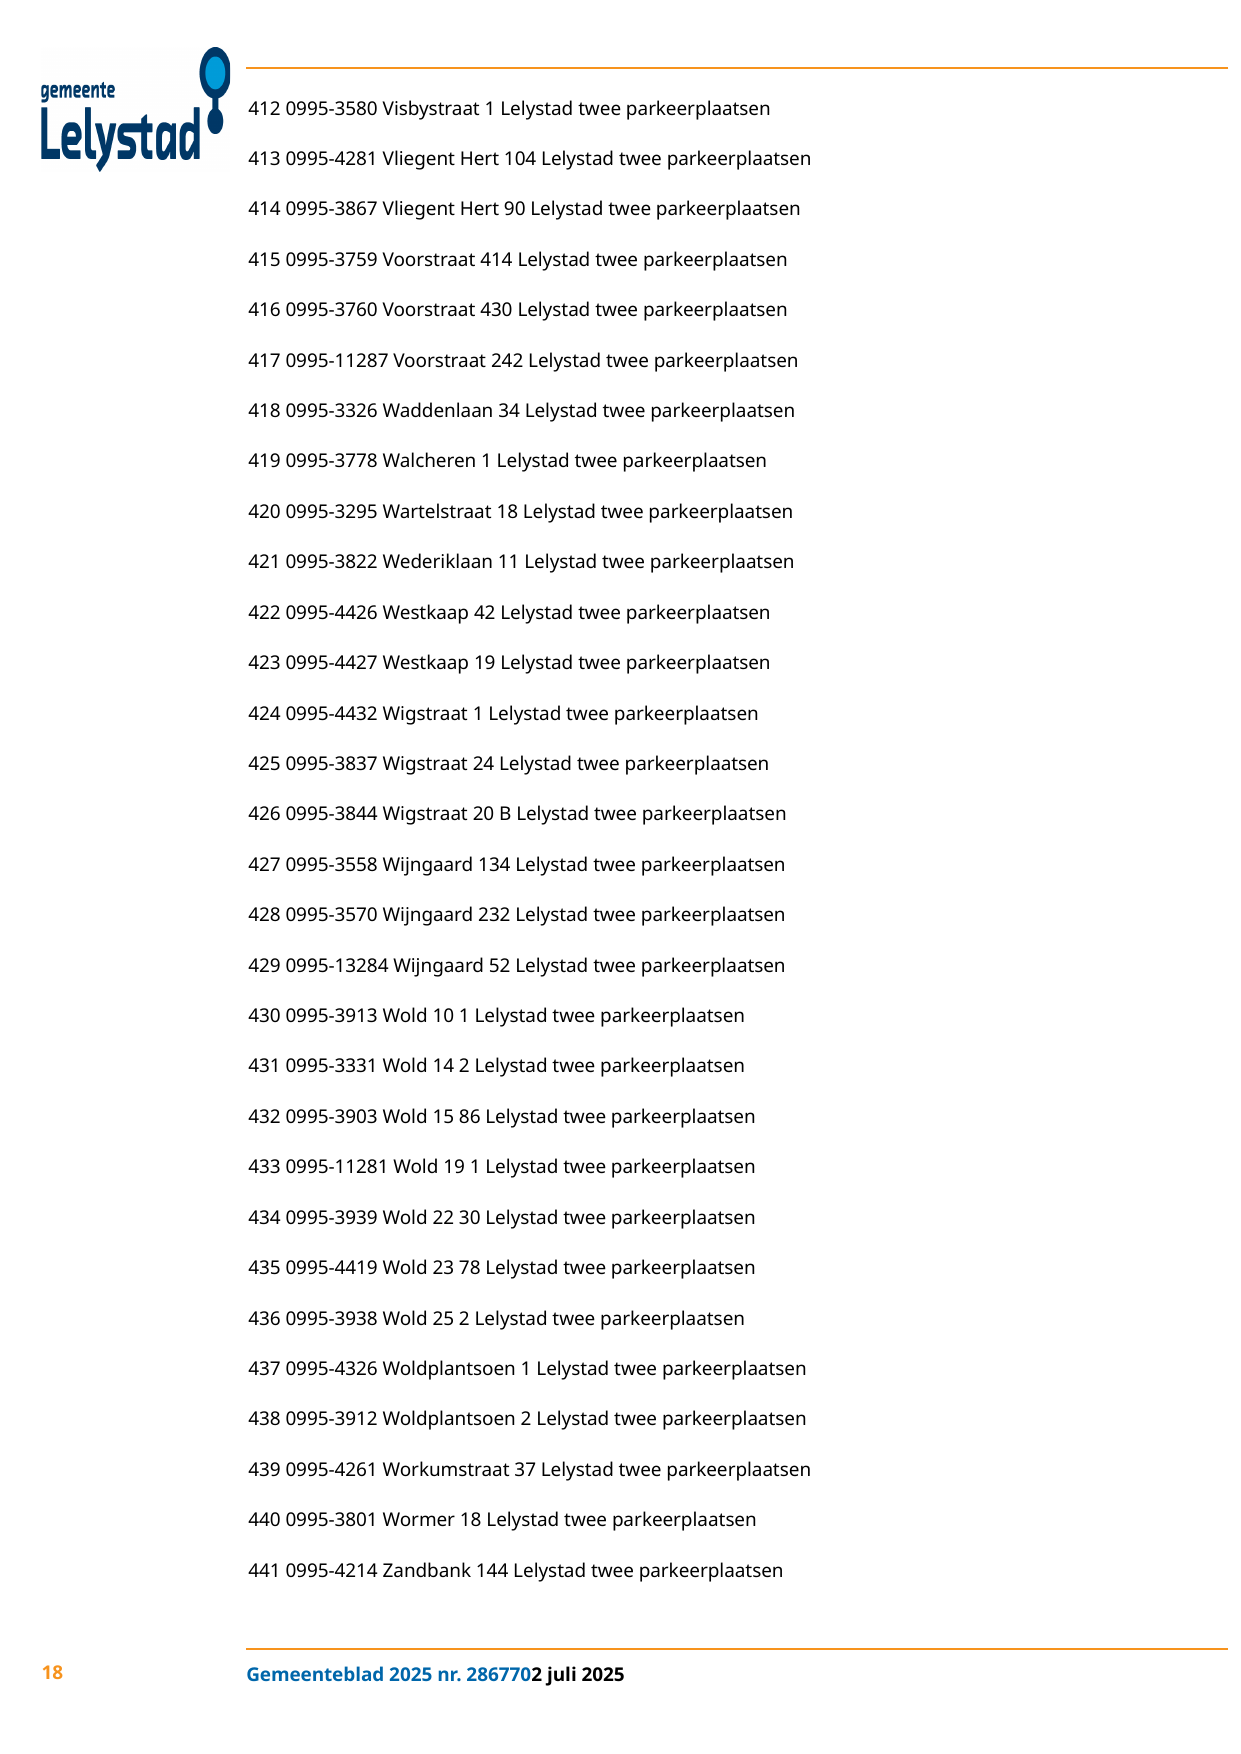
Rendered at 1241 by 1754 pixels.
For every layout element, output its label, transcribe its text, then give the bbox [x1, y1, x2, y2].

text 421 0995-3822 Wederiklaan 11 Lelystad twee parkeerplaatsen [248, 548, 1152, 574]
text 414 0995-3867 Vliegent Hert 90 Lelystad twee parkeerplaatsen [248, 196, 1152, 221]
text 437 0995-4326 Woldplantsoen 1 Lelystad twee parkeerplaatsen [248, 1355, 1152, 1381]
text 415 0995-3759 Voorstraat 414 Lelystad twee parkeerplaatsen [248, 246, 1152, 272]
text 423 0995-4427 Westkaap 19 Lelystad twee parkeerplaatsen [248, 649, 1152, 675]
picture [41, 47, 231, 172]
text 420 0995-3295 Wartelstraat 18 Lelystad twee parkeerplaatsen [248, 498, 1152, 524]
text 429 0995-13284 Wijngaard 52 Lelystad twee parkeerplaatsen [248, 952, 1152, 978]
text 425 0995-3837 Wigstraat 24 Lelystad twee parkeerplaatsen [248, 750, 1152, 776]
text 441 0995-4214 Zandbank 144 Lelystad twee parkeerplaatsen [248, 1557, 1152, 1583]
text 418 0995-3326 Waddenlaan 34 Lelystad twee parkeerplaatsen [248, 397, 1152, 423]
text 417 0995-11287 Voorstraat 242 Lelystad twee parkeerplaatsen [248, 347, 1152, 373]
text 430 0995-3913 Wold 10 1 Lelystad twee parkeerplaatsen [248, 1002, 1152, 1028]
text 427 0995-3558 Wijngaard 134 Lelystad twee parkeerplaatsen [248, 851, 1152, 877]
text 440 0995-3801 Wormer 18 Lelystad twee parkeerplaatsen [248, 1506, 1152, 1532]
text 432 0995-3903 Wold 15 86 Lelystad twee parkeerplaatsen [248, 1103, 1152, 1129]
text 439 0995-4261 Workumstraat 37 Lelystad twee parkeerplaatsen [248, 1456, 1152, 1482]
text 435 0995-4419 Wold 23 78 Lelystad twee parkeerplaatsen [248, 1254, 1152, 1280]
text 438 0995-3912 Woldplantsoen 2 Lelystad twee parkeerplaatsen [248, 1406, 1152, 1431]
text 428 0995-3570 Wijngaard 232 Lelystad twee parkeerplaatsen [248, 901, 1152, 927]
text 436 0995-3938 Wold 25 2 Lelystad twee parkeerplaatsen [248, 1305, 1152, 1331]
text 426 0995-3844 Wigstraat 20 B Lelystad twee parkeerplaatsen [248, 801, 1152, 826]
text 412 0995-3580 Visbystraat 1 Lelystad twee parkeerplaatsen [248, 95, 1152, 121]
text 434 0995-3939 Wold 22 30 Lelystad twee parkeerplaatsen [248, 1204, 1152, 1230]
text 424 0995-4432 Wigstraat 1 Lelystad twee parkeerplaatsen [248, 700, 1152, 726]
text 433 0995-11281 Wold 19 1 Lelystad twee parkeerplaatsen [248, 1153, 1152, 1179]
text 416 0995-3760 Voorstraat 430 Lelystad twee parkeerplaatsen [248, 296, 1152, 322]
text 422 0995-4426 Westkaap 42 Lelystad twee parkeerplaatsen [248, 599, 1152, 625]
text 413 0995-4281 Vliegent Hert 104 Lelystad twee parkeerplaatsen [248, 145, 1152, 171]
text 419 0995-3778 Walcheren 1 Lelystad twee parkeerplaatsen [248, 448, 1152, 473]
text 431 0995-3331 Wold 14 2 Lelystad twee parkeerplaatsen [248, 1053, 1152, 1078]
